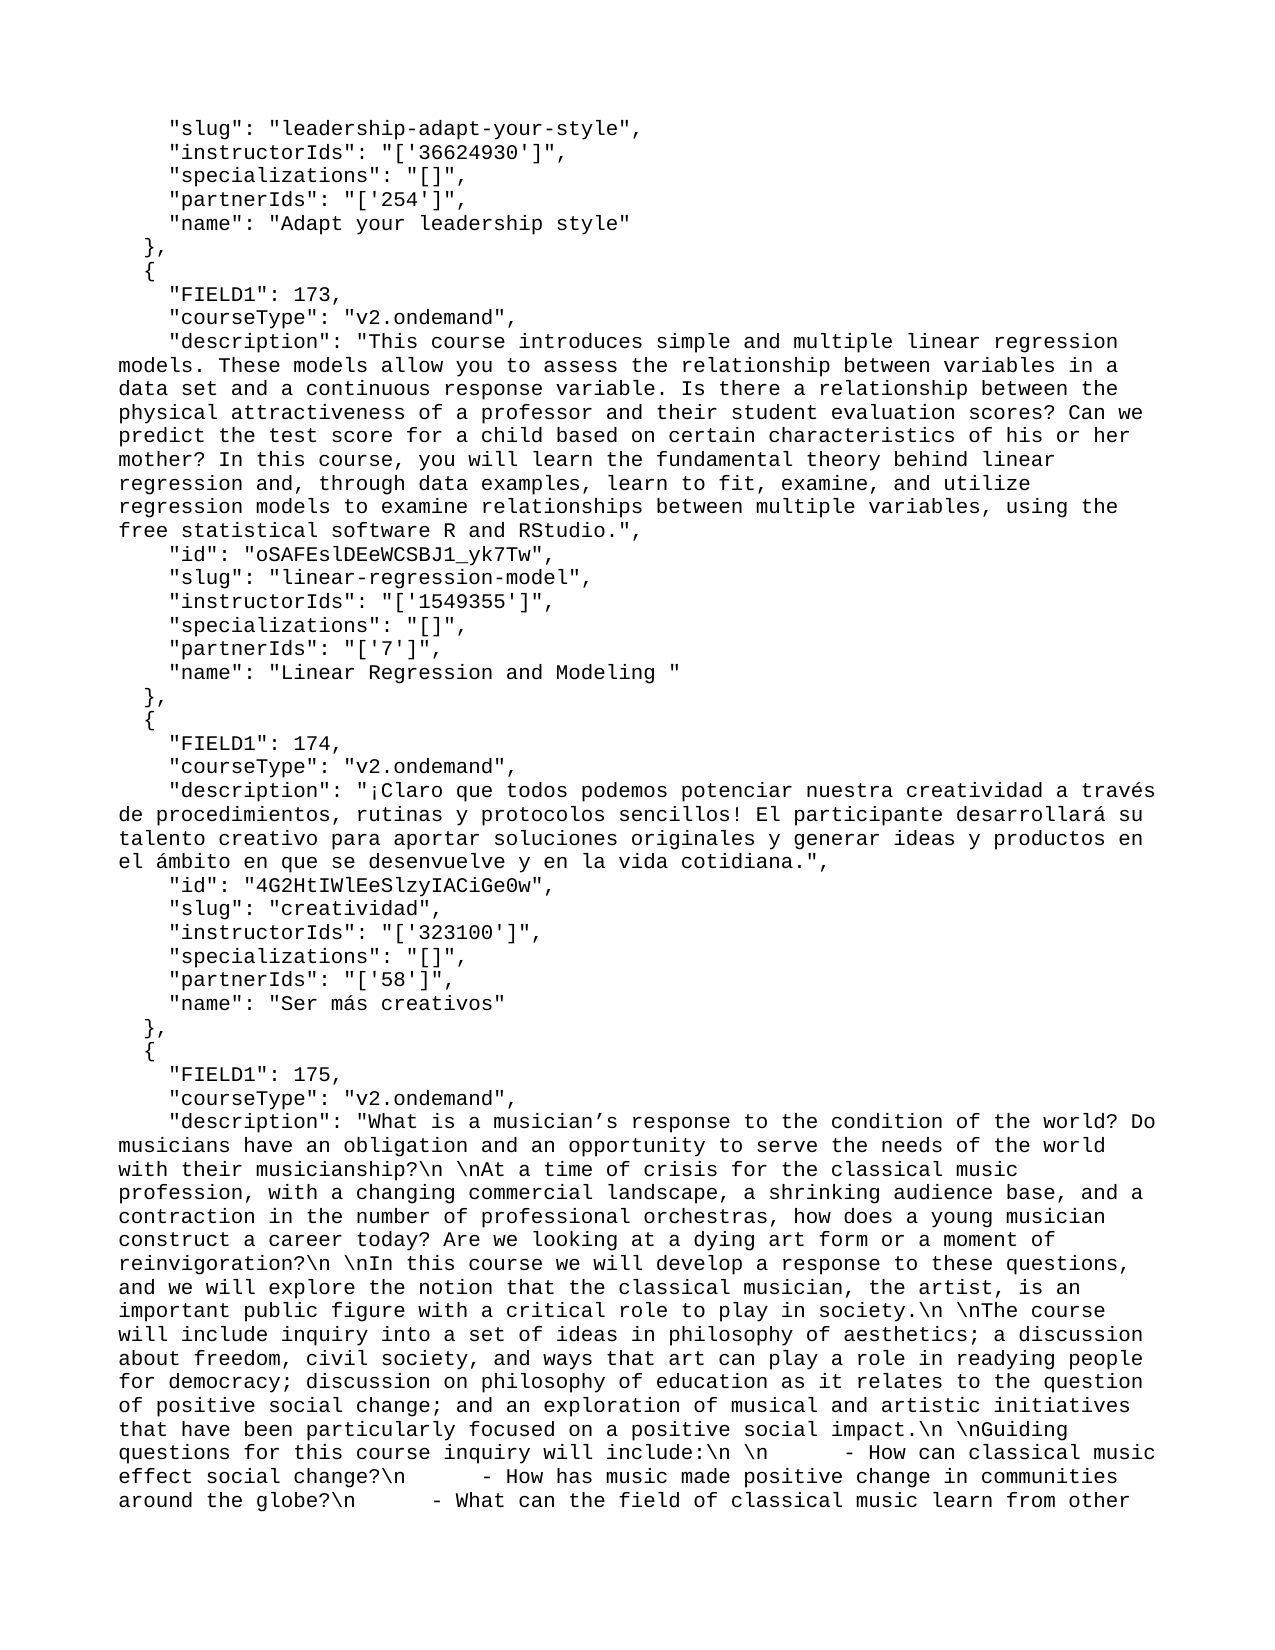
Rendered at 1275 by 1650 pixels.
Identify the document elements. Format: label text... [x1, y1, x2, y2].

text "slug": "creatividad", [118, 898, 1157, 922]
text "specializations": "[]", [118, 946, 1157, 969]
text }, [118, 686, 1157, 709]
text "description": "This course introduces simple and multiple linear regression models. These models allow you to assess the relationship between variables in a data set and a continuous response variable. Is there a relationship between the physical attractiveness of a professor and their student evaluation scores? Can we predict the test score for a child based on certain characteristics of his or her mother? In this course, you will learn the fundamental theory behind linear regression and, through data examples, learn to fit, examine, and utilize regression models to examine relationships between multiple variables, using the free statistical software R and RStudio.", [118, 331, 1157, 544]
text "name": "Linear Regression and Modeling " [118, 662, 1157, 686]
text "specializations": "[]", [118, 615, 1157, 638]
text "FIELD1": 175, [118, 1064, 1157, 1088]
text { [118, 260, 1157, 284]
text "FIELD1": 173, [118, 284, 1157, 307]
text "id": "oSAFEslDEeWCSBJ1_yk7Tw", [118, 544, 1157, 567]
text "instructorIds": "['36624930']", [118, 142, 1157, 165]
text "id": "4G2HtIWlEeSlzyIACiGe0w", [118, 875, 1157, 898]
text "specializations": "[]", [118, 165, 1157, 189]
text "instructorIds": "['323100']", [118, 922, 1157, 946]
text { [118, 1040, 1157, 1064]
text "courseType": "v2.ondemand", [118, 1088, 1157, 1111]
text "partnerIds": "['7']", [118, 638, 1157, 662]
text "partnerIds": "['254']", [118, 189, 1157, 213]
text "name": "Ser más creativos" [118, 993, 1157, 1017]
text "slug": "linear-regression-model", [118, 567, 1157, 591]
text "courseType": "v2.ondemand", [118, 757, 1157, 780]
text }, [118, 236, 1157, 260]
text "name": "Adapt your leadership style" [118, 213, 1157, 236]
text "description": "¡Claro que todos podemos potenciar nuestra creatividad a través de procedimientos, rutinas y protocolos sencillos! El participante desarrollará su talento creativo para aportar soluciones originales y generar ideas y productos en el ámbito en que se desenvuelve y en la vida cotidiana.", [118, 780, 1157, 875]
text "description": "What is a musician’s response to the condition of the world? Do musicians have an obligation and an opportunity to serve the needs of the world with their musicianship?\n \nAt a time of crisis for the classical music profession, with a changing commercial landscape, a shrinking audience base, and a contraction in the number of professional orchestras, how does a young musician construct a career today? Are we looking at a dying art form or a moment of reinvigoration?\n \nIn this course we will develop a response to these questions, and we will explore the notion that the classical musician, the artist, is an important public figure with a critical role to play in society.\n \nThe course will include inquiry into a set of ideas in philosophy of aesthetics; a discussion about freedom, civil society, and ways that art can play a role in readying people for democracy; discussion on philosophy of education as it relates to the question of positive social change; and an exploration of musical and artistic initiatives that have been particularly focused on a positive social impact.\n \nGuiding questions for this course inquiry will include:\n \n - How can classical music effect social change?\n - How has music made positive change in communities around the globe?\n - What can the field of classical music learn from other [118, 1111, 1157, 1513]
text { [118, 709, 1157, 733]
text "instructorIds": "['1549355']", [118, 591, 1157, 615]
text "slug": "leadership-adapt-your-style", [118, 118, 1157, 142]
text "FIELD1": 174, [118, 733, 1157, 757]
text "courseType": "v2.ondemand", [118, 307, 1157, 331]
text "partnerIds": "['58']", [118, 969, 1157, 993]
text }, [118, 1017, 1157, 1040]
